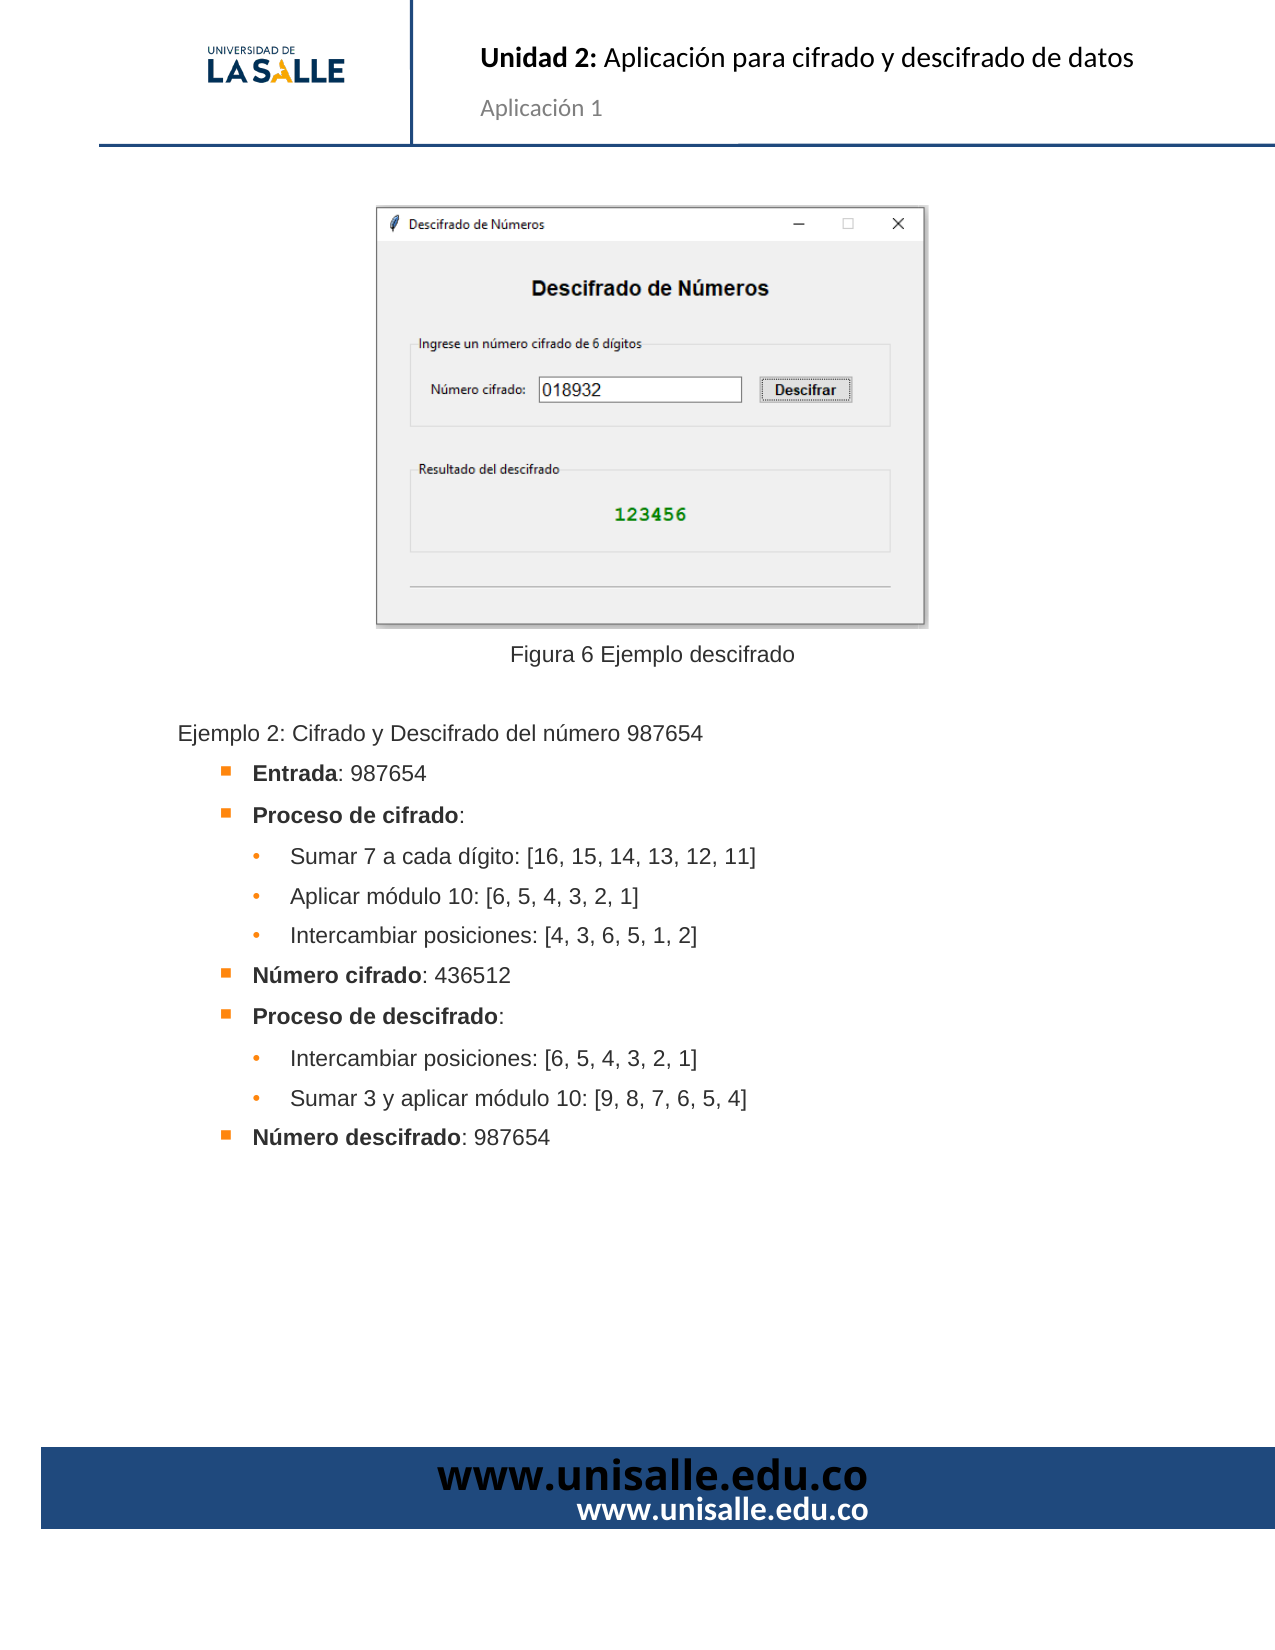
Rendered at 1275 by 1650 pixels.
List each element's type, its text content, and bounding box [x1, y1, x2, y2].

subtitle Intercambiar posiciones: [4, 3, 6, 5, 1, 2] [252, 922, 1127, 948]
subtitle Número descifrado: 987654 [215, 1124, 1127, 1152]
subtitle Sumar 7 a cada dígito: [16, 15, 14, 13, 12, 11] [252, 843, 1127, 869]
subtitle Sumar 3 y aplicar módulo 10: [9, 8, 7, 6, 5, 4] [252, 1084, 1127, 1111]
subtitle Intercambiar posiciones: [6, 5, 4, 3, 2, 1] [252, 1045, 1127, 1071]
subtitle Ejemplo 2: Cifrado y Descifrado del número 987654 [177, 720, 1127, 747]
subtitle Número cifrado: 436512 [215, 962, 1127, 989]
picture [375, 205, 929, 629]
subtitle Aplicar módulo 10: [6, 5, 4, 3, 2, 1] [252, 883, 1127, 909]
text Figura 6 Ejemplo descifrado [177, 629, 1127, 668]
subtitle Entrada: 987654 [215, 760, 1127, 788]
picture [157, 1, 390, 124]
subtitle Proceso de cifrado: [215, 802, 1127, 829]
subtitle Proceso de descifrado: [215, 1003, 1127, 1031]
